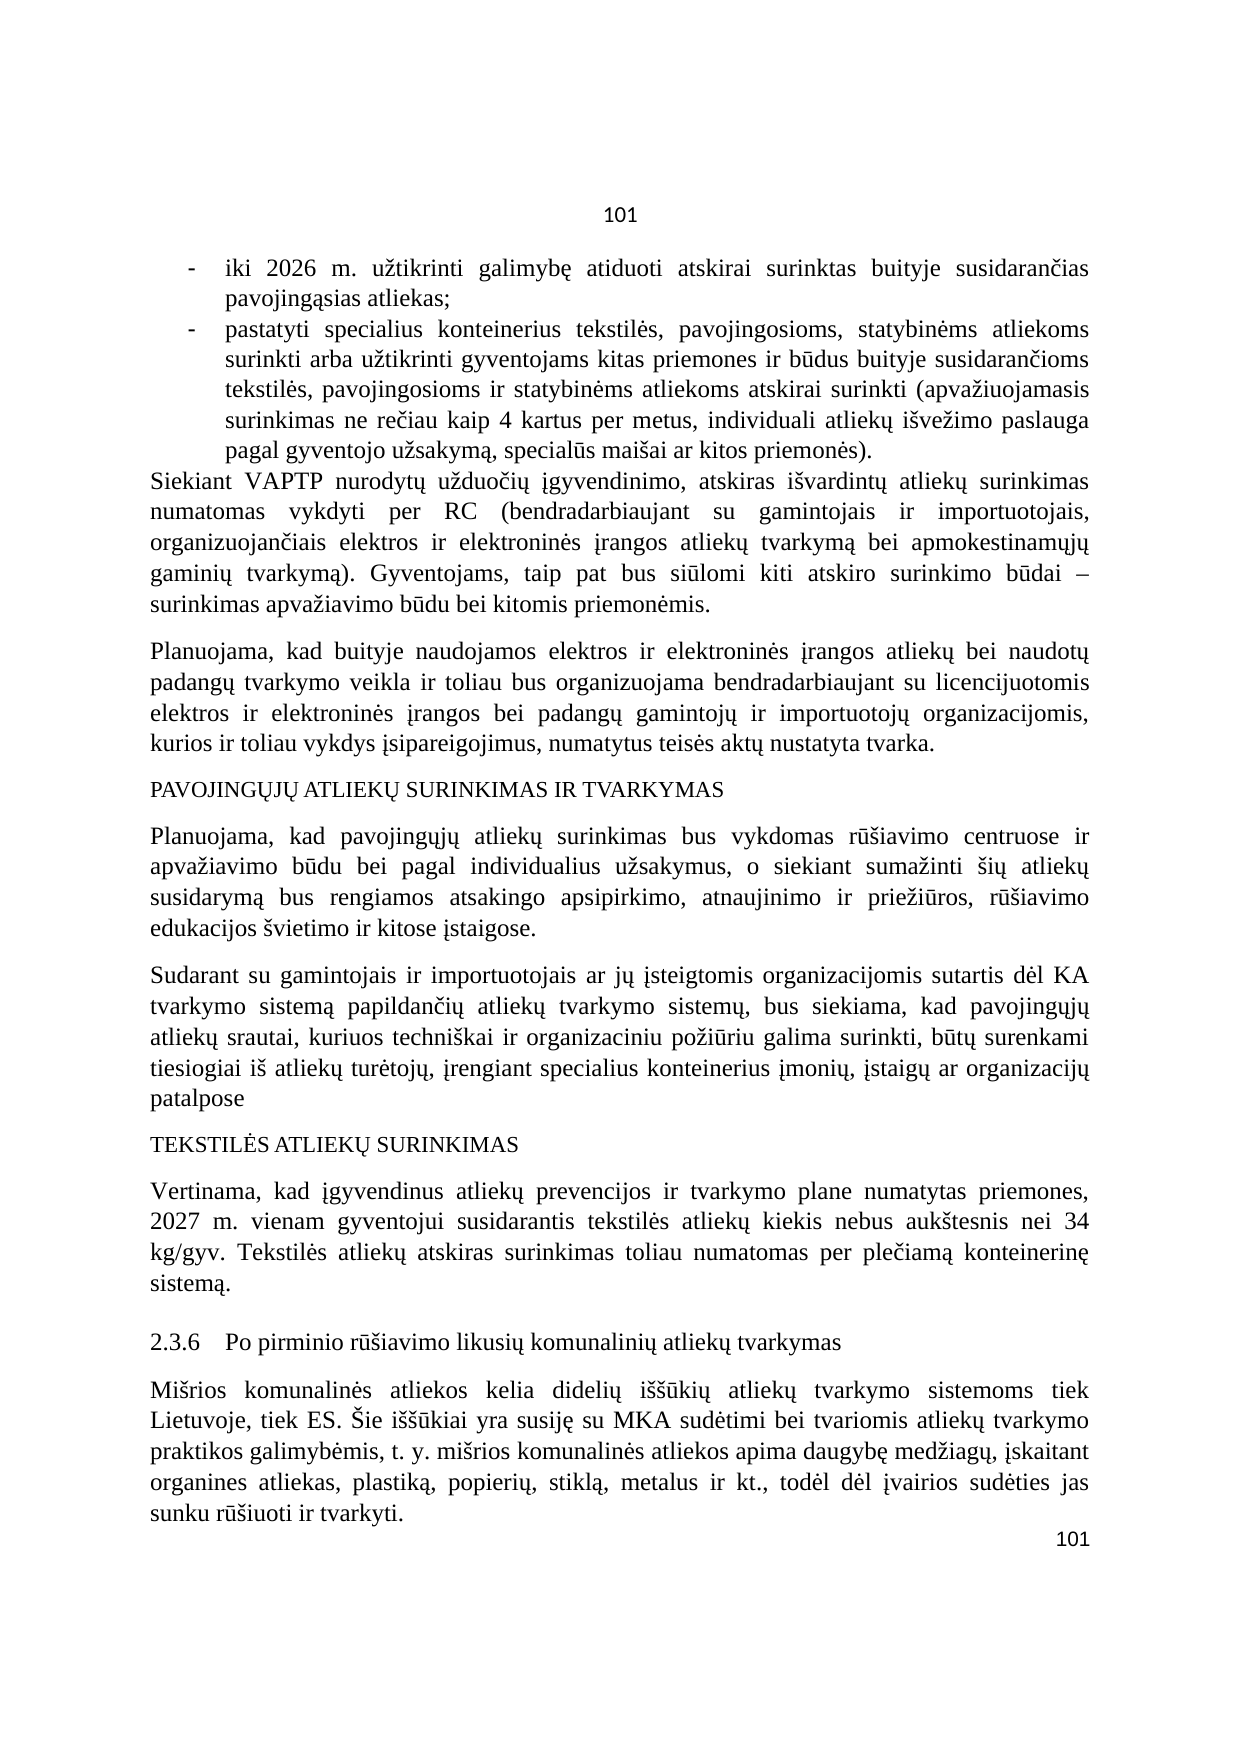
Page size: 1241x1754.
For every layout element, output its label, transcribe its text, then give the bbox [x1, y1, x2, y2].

text - iki 2026 m. užtikrinti galimybę atiduoti atskirai surinktas buityje susidarančias pavojingąsias atliekas; [187, 253, 1090, 312]
text Sudarant su gamintojais ir importuotojais ar jų įsteigtomis organizacijomis sutartis dėl KA tvarkymo sistemą papildančių atliekų tvarkymo sistemų, bus siekiama, kad pavojingųjų atliekų srautai, kuriuos techniškai ir organizaciniu požiūriu galima surinkti, būtų surenkami tiesiogiai iš atliekų turėtojų, įrengiant specialius konteinerius įmonių, įstaigų ar organizacijų patalpose [150, 960, 1090, 1112]
text Vertinama, kad įgyvendinus atliekų prevencijos ir tvarkymo plane numatytas priemones, 2027 m. vienam gyventojui susidarantis tekstilės atliekų kiekis nebus aukštesnis nei 34 kg/gyv. Tekstilės atliekų atskiras surinkimas toliau numatomas per plečiamą konteinerinę sistemą. [150, 1176, 1090, 1297]
text TEKSTILĖS ATLIEKŲ SURINKIMAS [150, 1131, 1090, 1157]
subtitle 2.3.6 Po pirminio rūšiavimo likusių komunalinių atliekų tvarkymas [150, 1327, 1090, 1356]
text Siekiant VAPTP nurodytų užduočių įgyvendinimo, atskiras išvardintų atliekų surinkimas numatomas vykdyti per RC (bendradarbiaujant su gamintojais ir importuotojais, organizuojančiais elektros ir elektroninės įrangos atliekų tvarkymą bei apmokestinamųjų gaminių tvarkymą). Gyventojams, taip pat bus siūlomi kiti atskiro surinkimo būdai – surinkimas apvažiavimo būdu bei kitomis priemonėmis. [150, 466, 1090, 617]
text - pastatyti specialius konteinerius tekstilės, pavojingosioms, statybinėms atliekoms surinkti arba užtikrinti gyventojams kitas priemones ir būdus buityje susidarančioms tekstilės, pavojingosioms ir statybinėms atliekoms atskirai surinkti (apvažiuojamasis surinkimas ne rečiau kaip 4 kartus per metus, individuali atliekų išvežimo paslauga pagal gyventojo užsakymą, specialūs maišai ar kitos priemonės). [187, 313, 1090, 464]
text Planuojama, kad buityje naudojamos elektros ir elektroninės įrangos atliekų bei naudotų padangų tvarkymo veikla ir toliau bus organizuojama bendradarbiaujant su licencijuotomis elektros ir elektroninės įrangos bei padangų gamintojų ir importuotojų organizacijomis, kurios ir toliau vykdys įsipareigojimus, numatytus teisės aktų nustatyta tvarka. [150, 636, 1090, 757]
text PAVOJINGŲJŲ ATLIEKŲ SURINKIMAS IR TVARKYMAS [150, 776, 1090, 802]
text Planuojama, kad pavojingųjų atliekų surinkimas bus vykdomas rūšiavimo centruose ir apvažiavimo būdu bei pagal individualius užsakymus, o siekiant sumažinti šių atliekų susidarymą bus rengiamos atsakingo apsipirkimo, atnaujinimo ir priežiūros, rūšiavimo edukacijos švietimo ir kitose įstaigose. [150, 821, 1090, 942]
text Mišrios komunalinės atliekos kelia didelių iššūkių atliekų tvarkymo sistemoms tiek Lietuvoje, tiek ES. Šie iššūkiai yra susiję su MKA sudėtimi bei tvariomis atliekų tvarkymo praktikos galimybėmis, t. y. mišrios komunalinės atliekos apima daugybę medžiagų, įskaitant organines atliekas, plastiką, popierių, stiklą, metalus ir kt., todėl dėl įvairios sudėties jas sunku rūšiuoti ir tvarkyti. [150, 1375, 1090, 1527]
